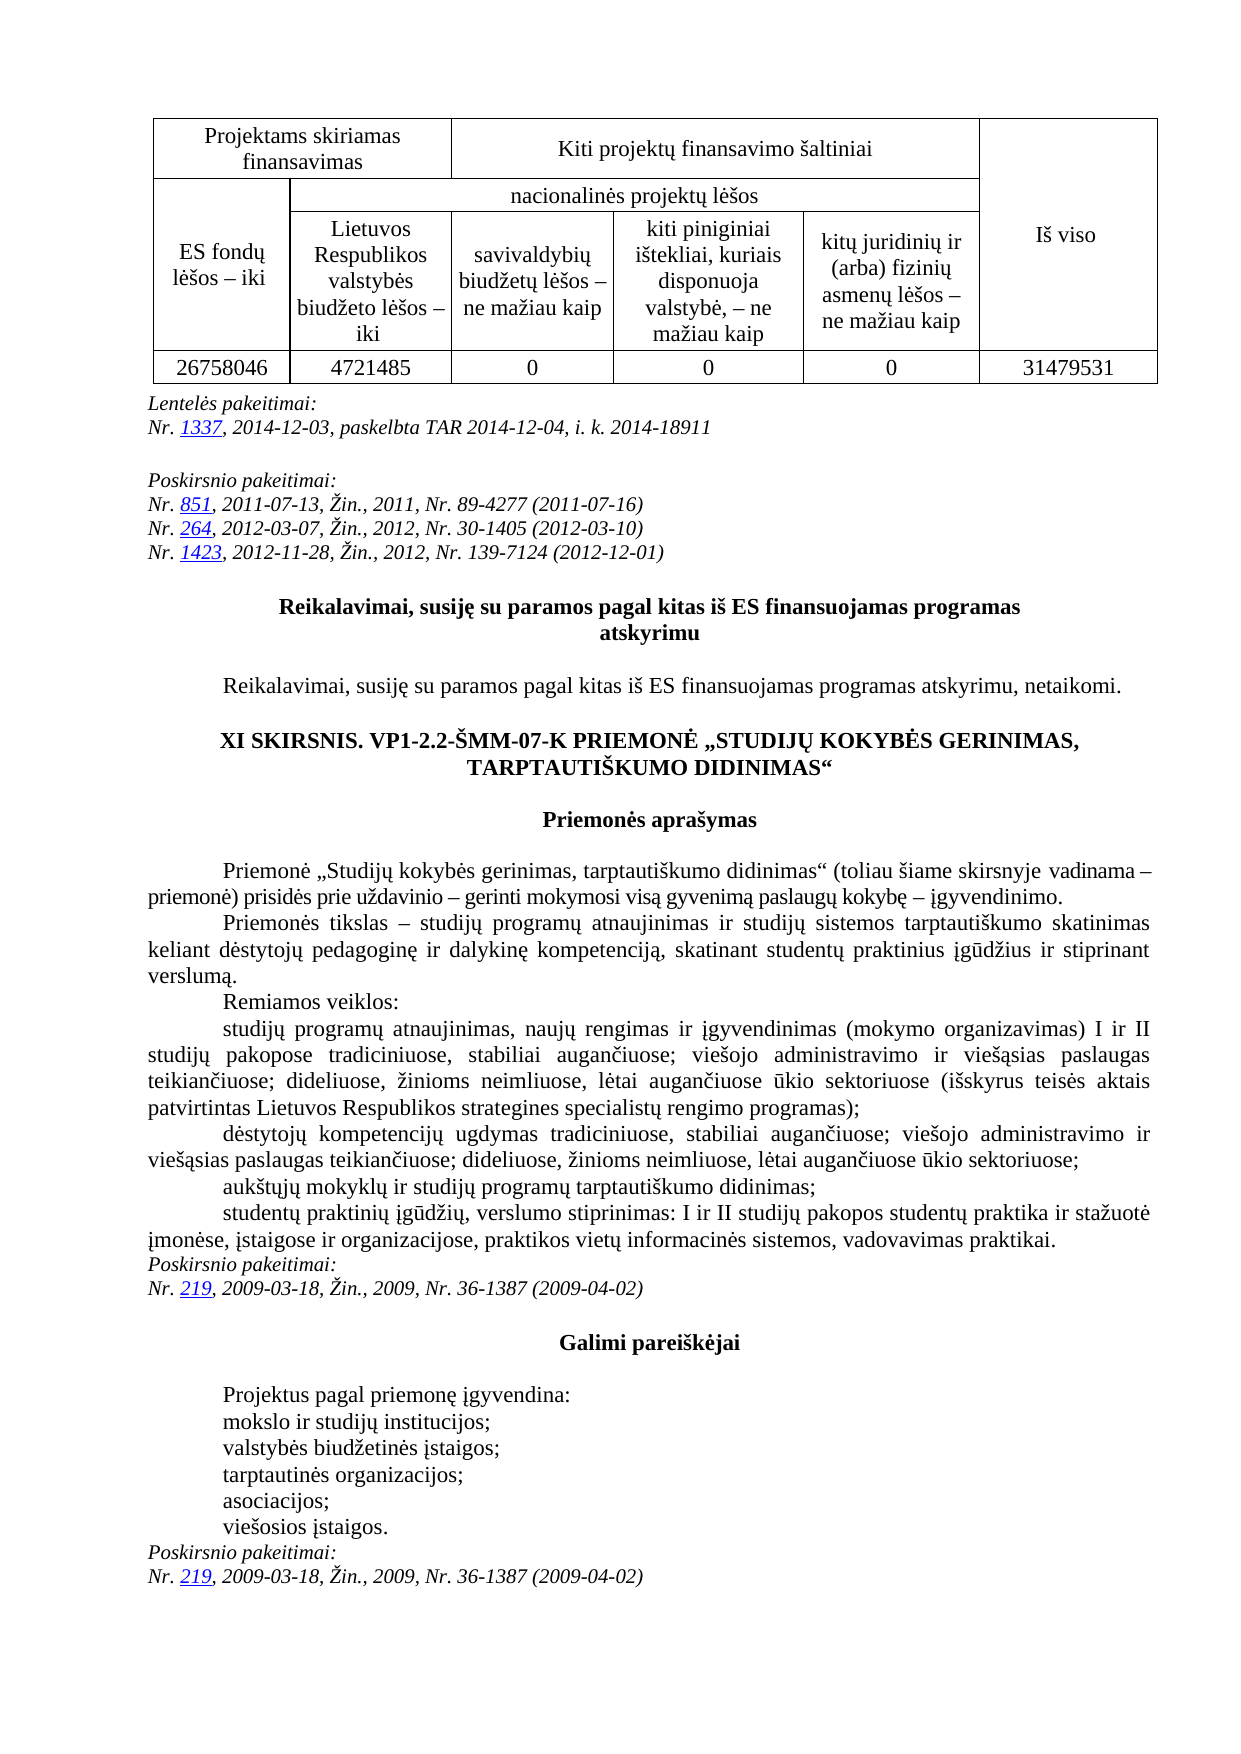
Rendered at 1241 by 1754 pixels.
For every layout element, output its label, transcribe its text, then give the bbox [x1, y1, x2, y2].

text Nr. 1337, 2014-12-03, paskelbta TAR 2014-12-04, i. k. 2014-18911 [148, 415, 1152, 439]
table_cell 0 [614, 351, 803, 383]
text Reikalavimai, susiję su paramos pagal kitas iš ES finansuojamas programas atskyrimu, netaikomi. [148, 672, 1152, 698]
text tarptautinės organizacijos; [148, 1461, 1152, 1487]
table_header Iš viso [980, 119, 1157, 349]
text Projektus pagal priemonę įgyvendina: [148, 1382, 1152, 1408]
text Priemonės aprašymas [148, 806, 1152, 833]
text Lentelės pakeitimai: [148, 391, 1152, 415]
text Poskirsnio pakeitimai: [148, 1252, 1152, 1276]
text studijų programų atnaujinimas, naujų rengimas ir įgyvendinimas (mokymo organizavimas) I ir II studijų pakopose tradiciniuose, stabiliai augančiuose; viešojo administravimo ir viešąsias paslaugas teikiančiuose; dideliuose, žinioms neimliuose, lėtai augančiuose ūkio sektoriuose (išskyrus teisės aktais patvirtintas Lietuvos Respublikos strategines specialistų rengimo programas); [148, 1015, 1152, 1120]
table_cell Lietuvos Respublikos valstybės biudžeto lėšos – iki [291, 212, 451, 349]
text dėstytojų kompetencijų ugdymas tradiciniuose, stabiliai augančiuose; viešojo administravimo ir viešąsias paslaugas teikiančiuose; dideliuose, žinioms neimliuose, lėtai augančiuose ūkio sektoriuose; [148, 1120, 1152, 1173]
text aukštųjų mokyklų ir studijų programų tarptautiškumo didinimas; [148, 1173, 1152, 1199]
text viešosios įstaigos. [148, 1513, 1152, 1540]
table_cell 0 [804, 351, 979, 383]
text Nr. 851, 2011-07-13, Žin., 2011, Nr. 89-4277 (2011-07-16) [148, 492, 1152, 516]
text Nr. 219, 2009-03-18, Žin., 2009, Nr. 36-1387 (2009-04-02) [148, 1276, 1152, 1300]
text mokslo ir studijų institucijos; [148, 1408, 1152, 1434]
text Priemonės tikslas – studijų programų atnaujinimas ir studijų sistemos tarptautiškumo skatinimas keliant dėstytojų pedagoginę ir dalykinę kompetenciją, skatinant studentų praktinius įgūdžius ir stiprinant verslumą. [148, 909, 1152, 988]
table_cell nacionalinės projektų lėšos [291, 179, 979, 211]
text Priemonė „Studijų kokybės gerinimas, tarptautiškumo didinimas“ (toliau šiame skirsnyje vadinama – priemonė) prisidės prie uždavinio – gerinti mokymosi visą gyvenimą paslaugų kokybę – įgyvendinimo. [148, 857, 1152, 909]
text Reikalavimai, susiję su paramos pagal kitas iš ES finansuojamas programas atskyrimu [148, 593, 1152, 646]
text XI SKIRSNIS. VP1-2.2-ŠMM-07-K PRIEMONĖ „STUDIJŲ KOKYBĖS GERINIMAS, TARPTAUTIŠKUMO DIDINIMAS“ [148, 727, 1152, 780]
text Poskirsnio pakeitimai: [148, 468, 1152, 492]
table_cell 31479531 [980, 351, 1157, 383]
table_cell kiti piniginiai ištekliai, kuriais disponuoja valstybė, – ne mažiau kaip [614, 212, 803, 349]
table_cell 26758046 [154, 351, 289, 383]
table_cell ES fondų lėšos – iki [154, 179, 289, 349]
text asociacijos; [148, 1487, 1152, 1513]
table_header Kiti projektų finansavimo šaltiniai [452, 119, 979, 178]
text studentų praktinių įgūdžių, verslumo stiprinimas: I ir II studijų pakopos studentų praktika ir stažuotė įmonėse, įstaigose ir organizacijose, praktikos vietų informacinės sistemos, vadovavimas praktikai. [148, 1199, 1152, 1252]
text Nr. 219, 2009-03-18, Žin., 2009, Nr. 36-1387 (2009-04-02) [148, 1564, 1152, 1588]
text Poskirsnio pakeitimai: [148, 1540, 1152, 1564]
table_cell savivaldybių biudžetų lėšos – ne mažiau kaip [452, 212, 613, 349]
text Galimi pareiškėjai [148, 1329, 1152, 1355]
text Remiamos veiklos: [148, 988, 1152, 1015]
text Nr. 264, 2012-03-07, Žin., 2012, Nr. 30-1405 (2012-03-10) [148, 516, 1152, 540]
table_cell 4721485 [291, 351, 451, 383]
text valstybės biudžetinės įstaigos; [148, 1434, 1152, 1461]
text Nr. 1423, 2012-11-28, Žin., 2012, Nr. 139-7124 (2012-12-01) [148, 540, 1152, 564]
table_header Projektams skiriamas finansavimas [154, 119, 451, 178]
table_cell kitų juridinių ir (arba) fizinių asmenų lėšos – ne mažiau kaip [804, 212, 979, 349]
table_cell 0 [452, 351, 613, 383]
